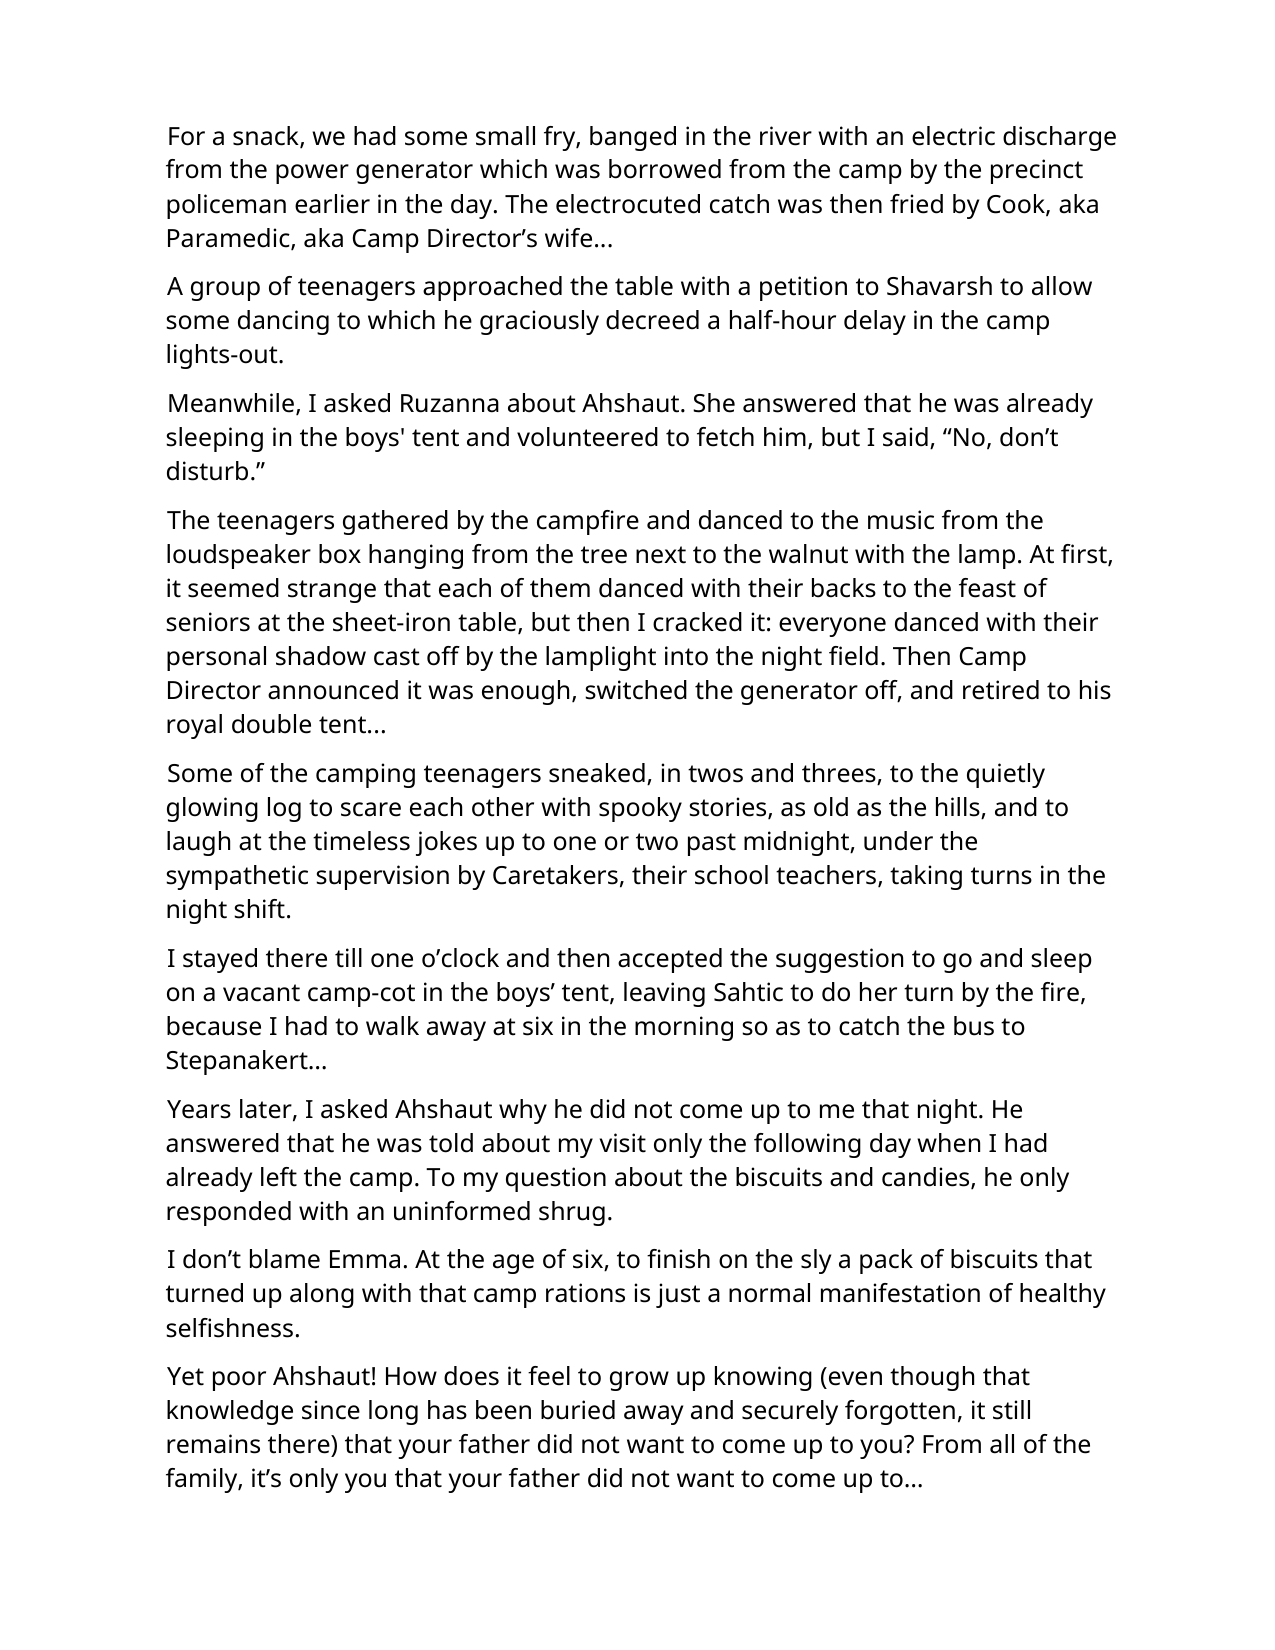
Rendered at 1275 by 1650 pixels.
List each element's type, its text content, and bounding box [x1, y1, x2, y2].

text I don’t blame Emma. At the age of six, to finish on the sly a pack of biscuits that turned up along with that camp rations is just a normal manifestation of healthy selfishness. [165, 1242, 1118, 1344]
text Meanwhile, I asked Ruzanna about Ahshaut. She answered that he was already sleeping in the boys' tent and volunteered to fetch him, but I said, “No, don’t disturb.” [165, 386, 1118, 488]
text Some of the camping teenagers sneaked, in twos and threes, to the quietly glowing log to scare each other with spooky stories, as old as the hills, and to laugh at the timeless jokes up to one or two past midnight, under the sympathetic supervision by Caretakers, their school teachers, taking turns in the night shift. [165, 756, 1118, 926]
text Years later, I asked Ahshaut why he did not come up to me that night. He answered that he was told about my visit only the following day when I had already left the camp. To my question about the biscuits and candies, he only responded with an uninformed shrug. [165, 1091, 1118, 1227]
text Yet poor Ahshaut! How does it feel to grow up knowing (even though that knowledge since long has been buried away and securely forgotten, it still remains there) that your father did not want to come up to you? From all of the family, it’s only you that your father did not want to come up to… [165, 1359, 1118, 1495]
text The teenagers gathered by the campfire and danced to the music from the loudspeaker box hanging from the tree next to the walnut with the lamp. At first, it seemed strange that each of them danced with their backs to the feast of seniors at the sheet-iron table, but then I cracked it: everyone danced with their personal shadow cast off by the lamplight into the night field. Then Camp Director announced it was enough, switched the generator off, and retired to his royal double tent... [165, 502, 1118, 741]
text For a snack, we had some small fry, banged in the river with an electric discharge from the power generator which was borrowed from the camp by the precinct policeman earlier in the day. The electrocuted catch was then fried by Cook, aka Paramedic, aka Camp Director’s wife... [165, 118, 1118, 254]
text I stayed there till one o’clock and then accepted the suggestion to go and sleep on a vacant camp-cot in the boys’ tent, leaving Sahtic to do her turn by the fire, because I had to walk away at six in the morning so as to catch the bus to Stepanakert… [165, 940, 1118, 1077]
text A group of teenagers approached the table with a petition to Shavarsh to allow some dancing to which he graciously decreed a half-hour delay in the camp lights-out. [165, 269, 1118, 371]
